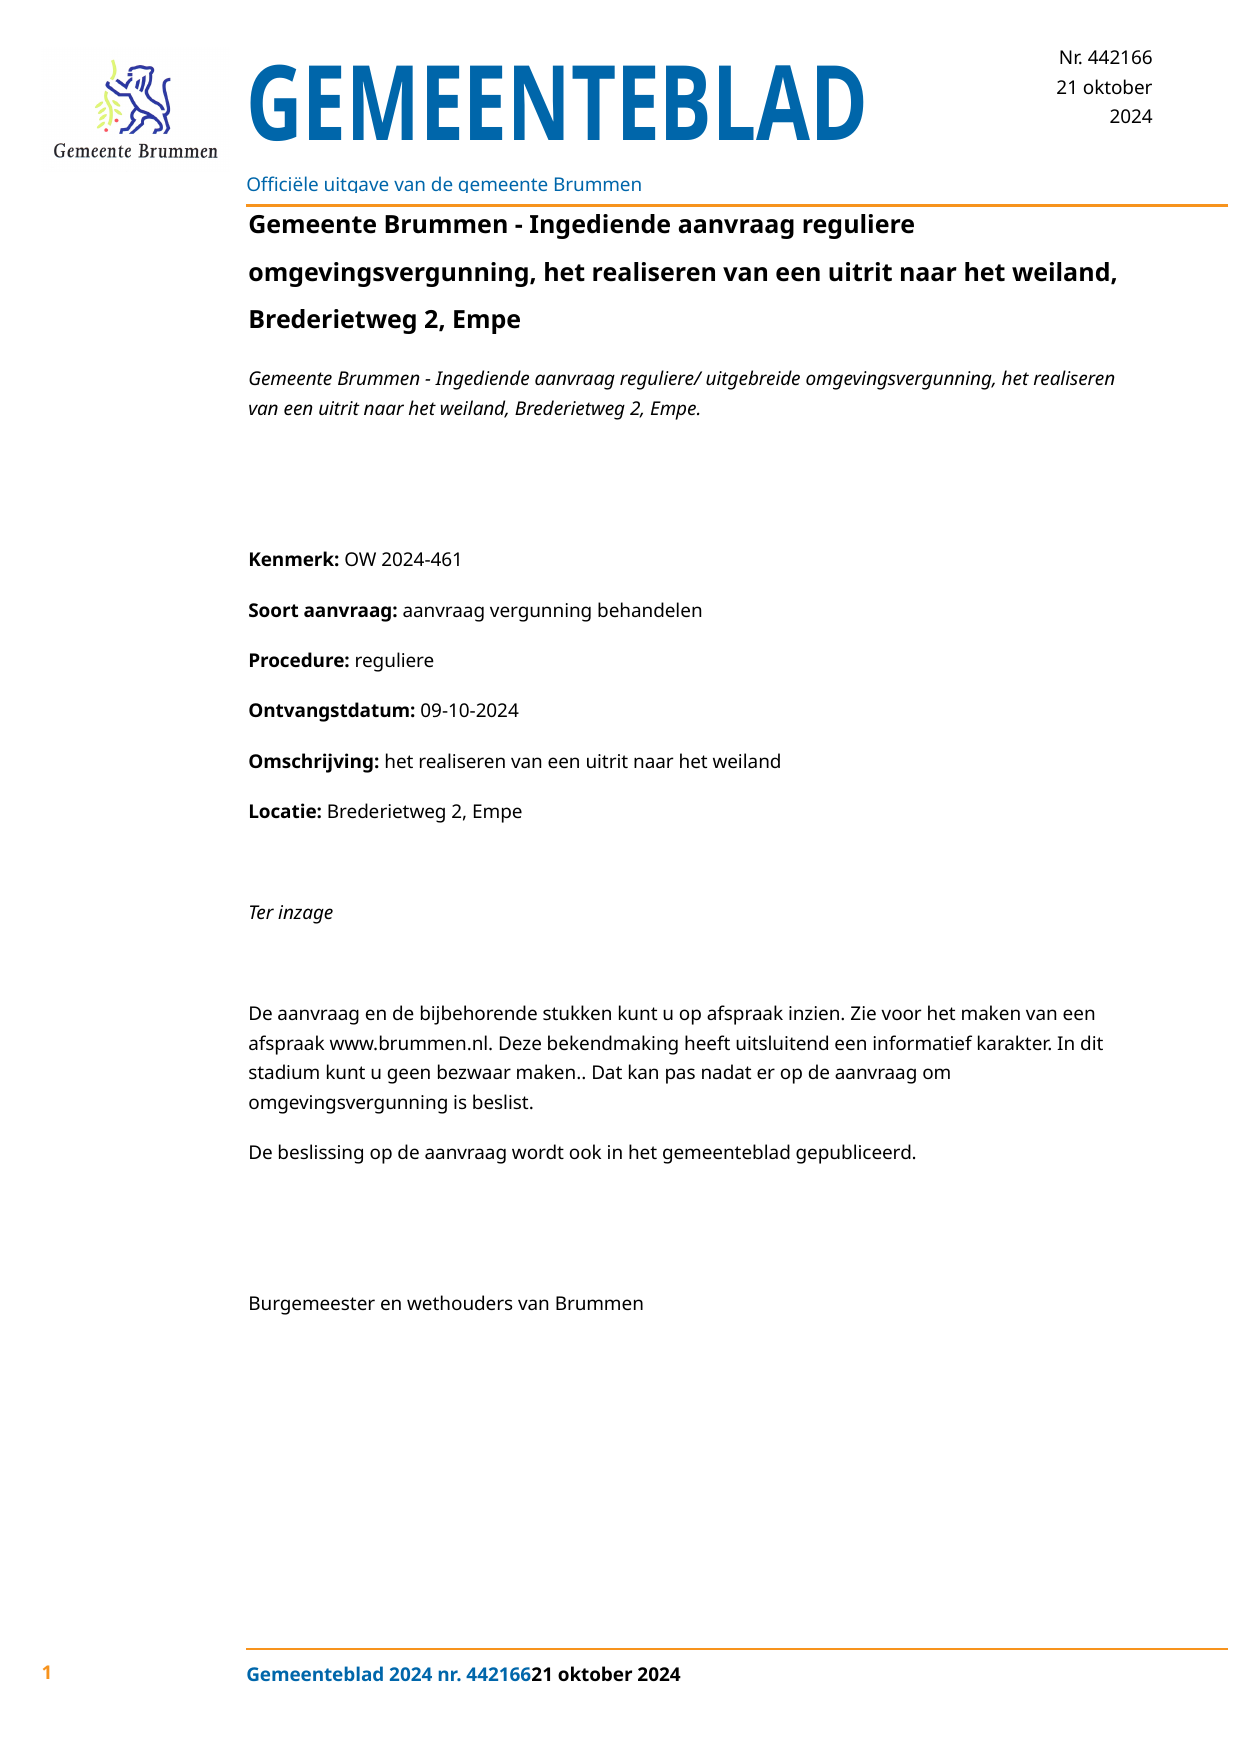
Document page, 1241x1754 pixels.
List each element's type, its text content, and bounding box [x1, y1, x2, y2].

text De aanvraag en de bijbehorende stukken kunt u op afspraak inzien. Zie voor het maken van een afspraak www.brummen.nl. Deze bekendmaking heeft uitsluitend een informatief karakter. In dit stadium kunt u geen bezwaar maken.. Dat kan pas nadat er op de aanvraag om omgevingsvergunning is beslist. [248, 1000, 1152, 1114]
text Ter inzage [248, 899, 1152, 925]
text Locatie: Brederietweg 2, Empe [248, 798, 1152, 824]
text Procedure: reguliere [248, 647, 1152, 673]
text Ontvangstdatum: 09-10-2024 [248, 698, 1152, 723]
text Omschrijving: het realiseren van een uitrit naar het weiland [248, 748, 1152, 774]
text Soort aanvraag: aanvraag vergunning behandelen [248, 597, 1152, 622]
text Kenmerk: OW 2024-461 [248, 546, 1152, 572]
text Gemeente Brummen - Ingediende aanvraag reguliere/ uitgebreide omgevingsvergunning, het realiseren van een uitrit naar het weiland, Brederietweg 2, Empe. [248, 366, 1152, 421]
text Burgemeester en wethouders van Brummen [248, 1291, 1152, 1316]
text De beslissing op de aanvraag wordt ook in het gemeenteblad gepubliceerd. [248, 1139, 1152, 1165]
picture [41, 47, 231, 172]
text Gemeente Brummen - Ingediende aanvraag reguliere omgevingsvergunning, het realiseren van een uitrit naar het weiland, Brederietweg 2, Empe [248, 207, 1152, 336]
